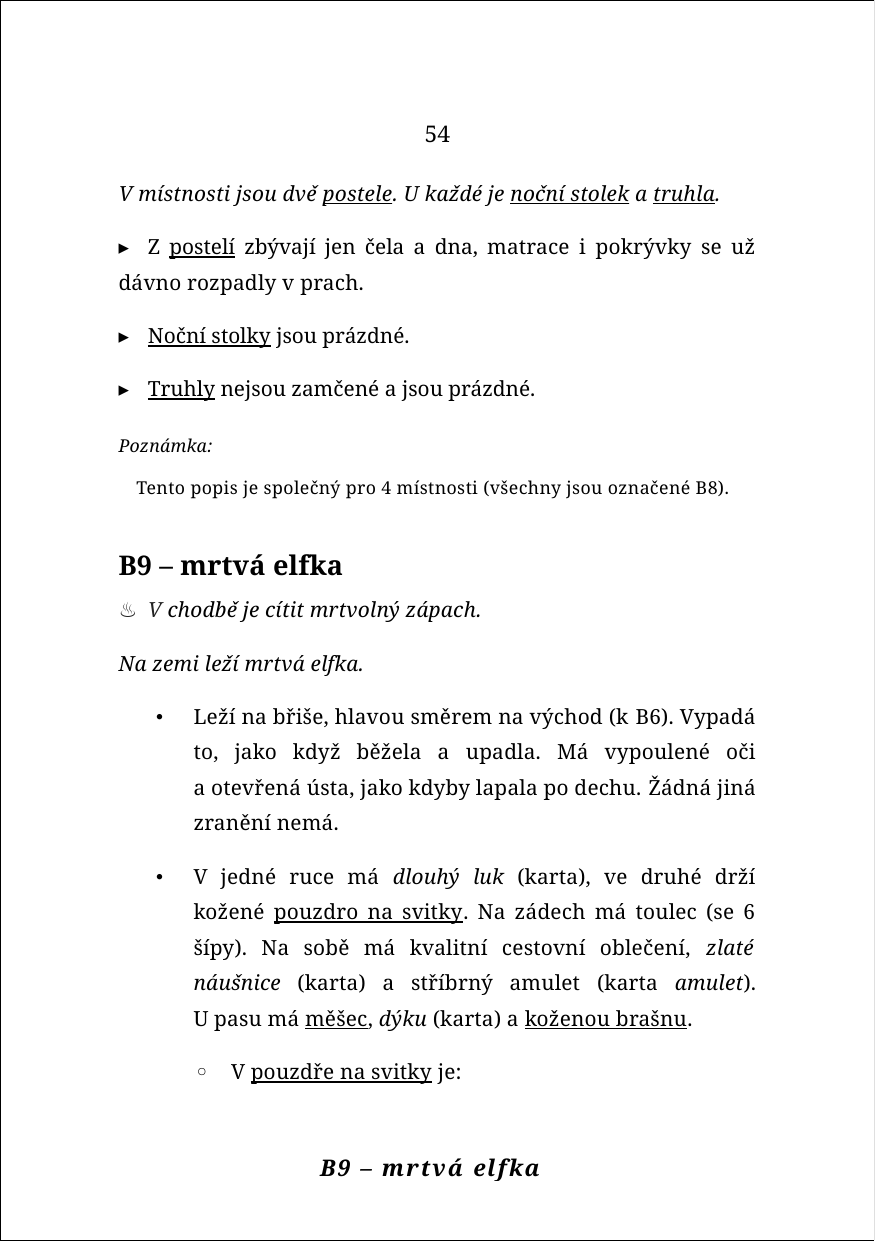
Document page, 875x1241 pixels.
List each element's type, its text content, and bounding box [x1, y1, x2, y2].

list V⁠ pouzdře na svitky je: [193, 1057, 756, 1086]
subtitle B9 – mrtvá elfka [118, 547, 756, 584]
text Tento popis je společný pro 4 místnosti (všechny jsou označené B8). [136, 475, 756, 499]
list Leží na břiše, hlavou směrem na východ (k⁠ B6). Vypadá to, jako když běžela a⁠ upadla. Má vypoulené oči a⁠ otevřená ústa, jako kdyby lapala po dechu. Žádná jiná zranění nemá. [156, 702, 756, 837]
text V⁠ místnosti jsou dvě postele. U⁠ každé je noční stolek a⁠ truhla. [118, 179, 756, 207]
text Poznámka: [118, 433, 756, 457]
text ▸ Truhly nejsou zamčené a⁠ jsou prázdné. [118, 374, 756, 403]
text Na zemi leží mrtvá elfka. [118, 649, 756, 677]
text ♨ V⁠ chodbě je cítit mrtvolný zápach. [118, 596, 756, 624]
text ▸ Z⁠ postelí zbývají jen čela a⁠ dna, matrace i⁠ pokrývky se už dávno rozpadly v⁠ prach. [118, 232, 756, 296]
text ▸ Noční stolky jsou prázdné. [118, 321, 756, 349]
list V⁠ jedné ruce má dlouhý luk (karta), ve druhé drží kožené pouzdro na svitky. Na zádech má toulec (se 6 šípy). Na sobě má kvalitní cestovní oblečení, zlaté náušnice (karta) a⁠ stříbrný amulet (karta amulet). U⁠ pasu má měšec, dýku (karta) a⁠ koženou brašnu. [156, 862, 756, 1032]
